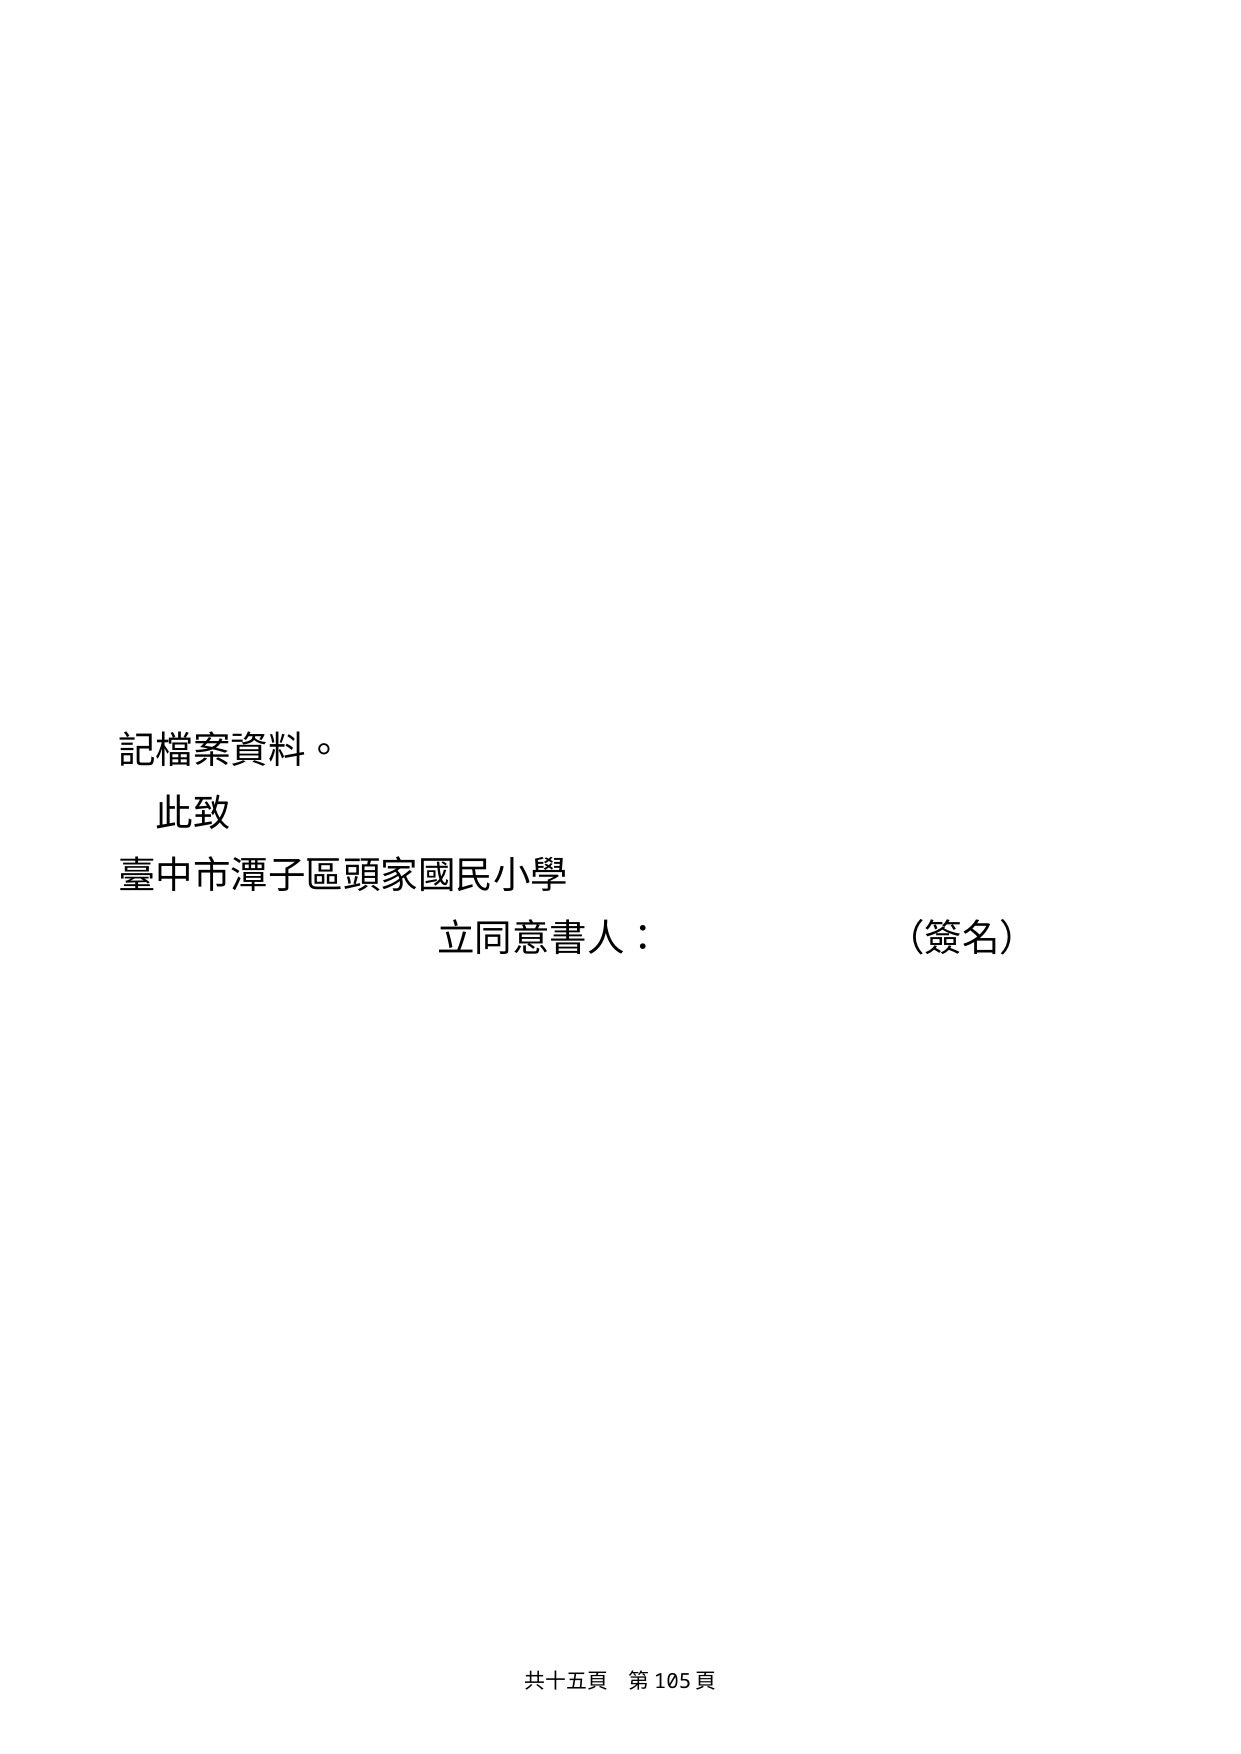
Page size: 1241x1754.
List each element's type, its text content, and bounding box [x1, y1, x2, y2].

text 立同意書人： （簽名） [118, 893, 1122, 956]
text 記檔案資料。 [118, 706, 1122, 768]
text 此致 [118, 768, 1122, 831]
text 臺中市潭子區頭家國民小學 [118, 831, 1122, 893]
